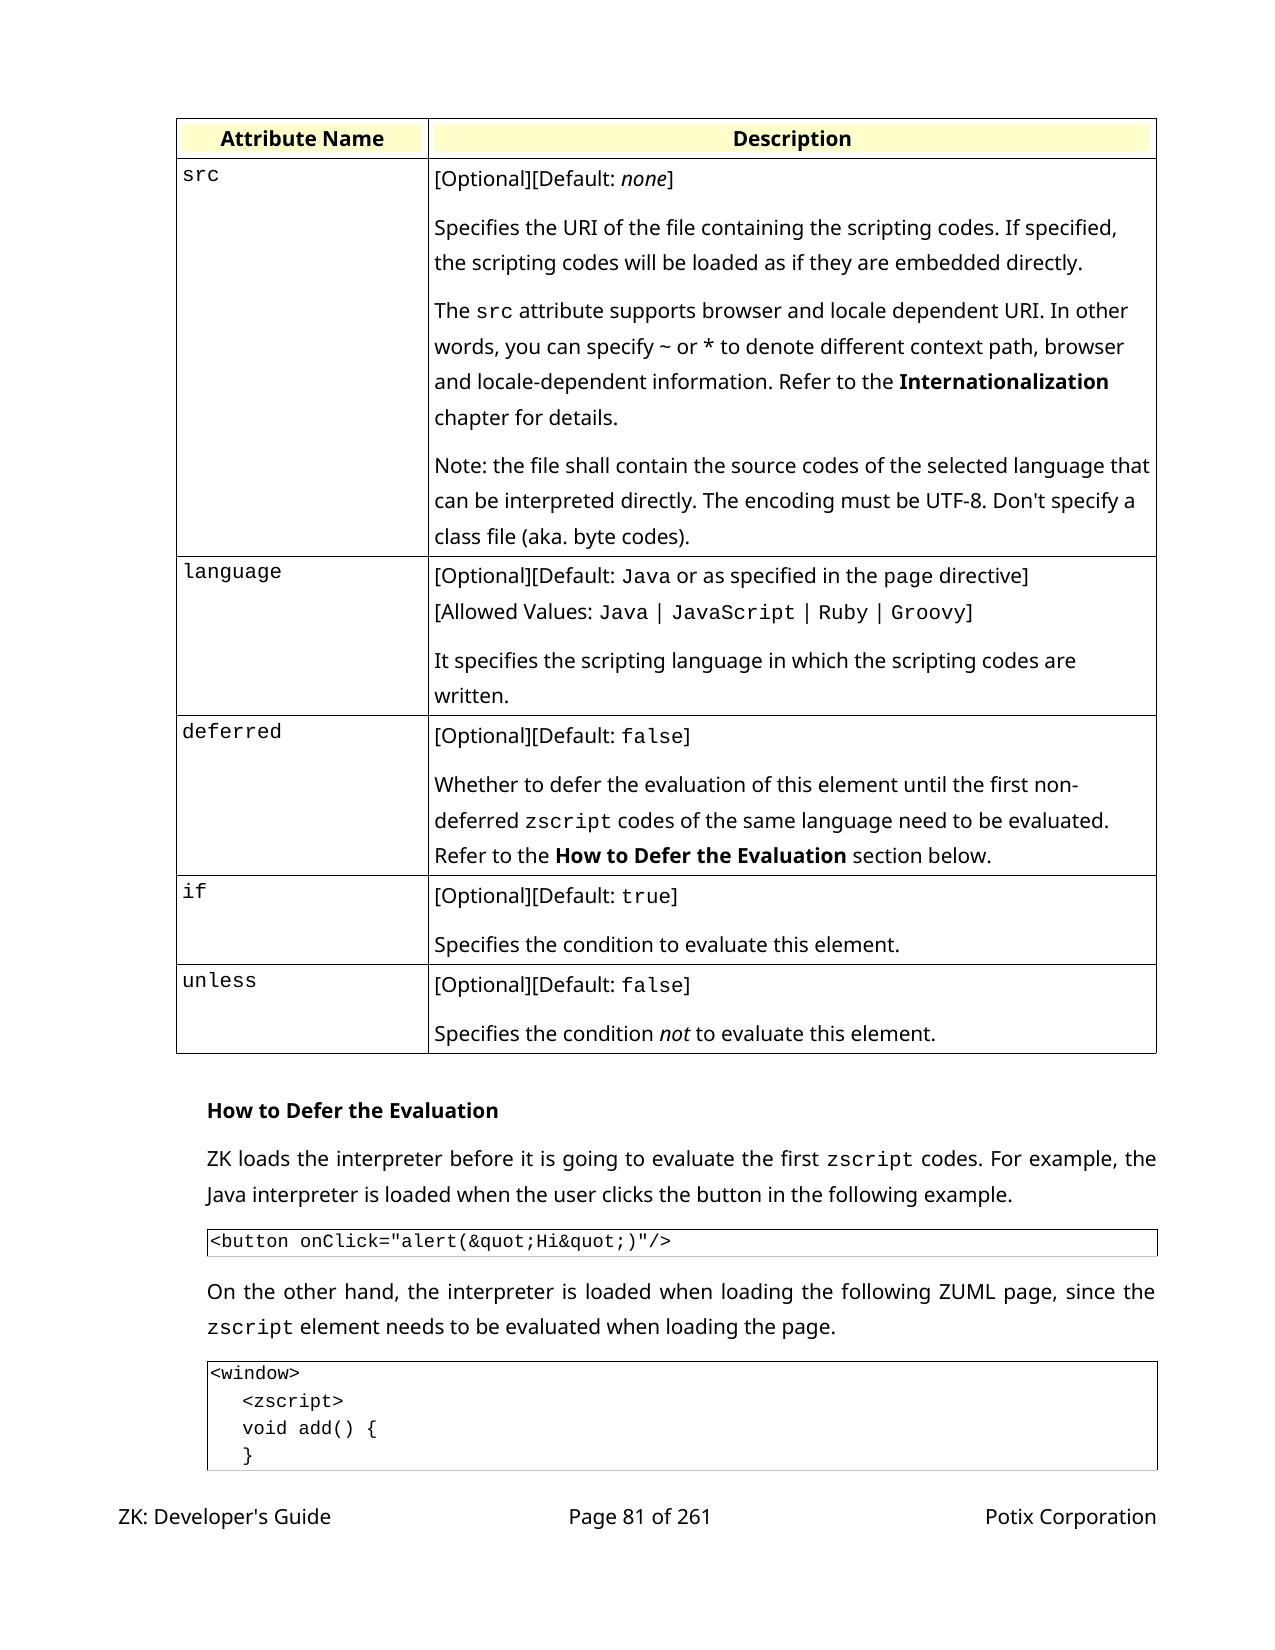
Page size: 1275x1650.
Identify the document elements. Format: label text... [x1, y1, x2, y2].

table_cell [Optional][Default: false] Specifies the condition not to evaluate this element. [429, 965, 1156, 1053]
table_cell [Optional][Default: none] Specifies the URI of the file containing the scripting codes. If specified, the scripting codes will be loaded as if they are embedded directly. The src attribute supports browser and locale dependent URI. In other words, you can specify ~ or * to denote different context path, browser and locale-dependent information. Refer to the Internationalization chapter for details. Note: the file shall contain the source codes of the selected language that can be interpreted directly. The encoding must be UTF-8. Don't specify a class file (aka. byte codes). [429, 159, 1156, 556]
text <button onClick="alert(&quot;Hi&quot;)"/> [208, 1230, 1157, 1256]
table_cell [Optional][Default: Java or as specified in the page directive] [Allowed Values: Java | JavaScript | Ruby | Groovy] It specifies the scripting language in which the scripting codes are written. [429, 557, 1156, 715]
table_cell src [177, 159, 428, 556]
table_cell deferred [177, 716, 428, 875]
text On the other hand, the interpreter is loaded when loading the following ZUML page, since the zscript element needs to be evaluated when loading the page. [207, 1277, 1157, 1341]
text } [208, 1443, 1157, 1470]
text ZK loads the interpreter before it is going to evaluate the first zscript codes. For example, the Java interpreter is loaded when the user clicks the button in the following example. [207, 1144, 1157, 1208]
table_cell language [177, 557, 428, 715]
table_header Description [429, 119, 1156, 158]
text <window> [208, 1362, 1157, 1386]
table_cell [Optional][Default: true] Specifies the condition to evaluate this element. [429, 876, 1156, 964]
text void add() { [208, 1416, 1157, 1440]
table_cell [Optional][Default: false] Whether to defer the evaluation of this element until the first non-deferred zscript codes of the same language need to be evaluated. Refer to the How to Defer the Evaluation section below. [429, 716, 1156, 875]
subtitle How to Defer the Evaluation [207, 1096, 1157, 1124]
table_header Attribute Name [177, 119, 428, 158]
text <zscript> [208, 1388, 1157, 1413]
table_cell unless [177, 965, 428, 1053]
table_cell if [177, 876, 428, 964]
